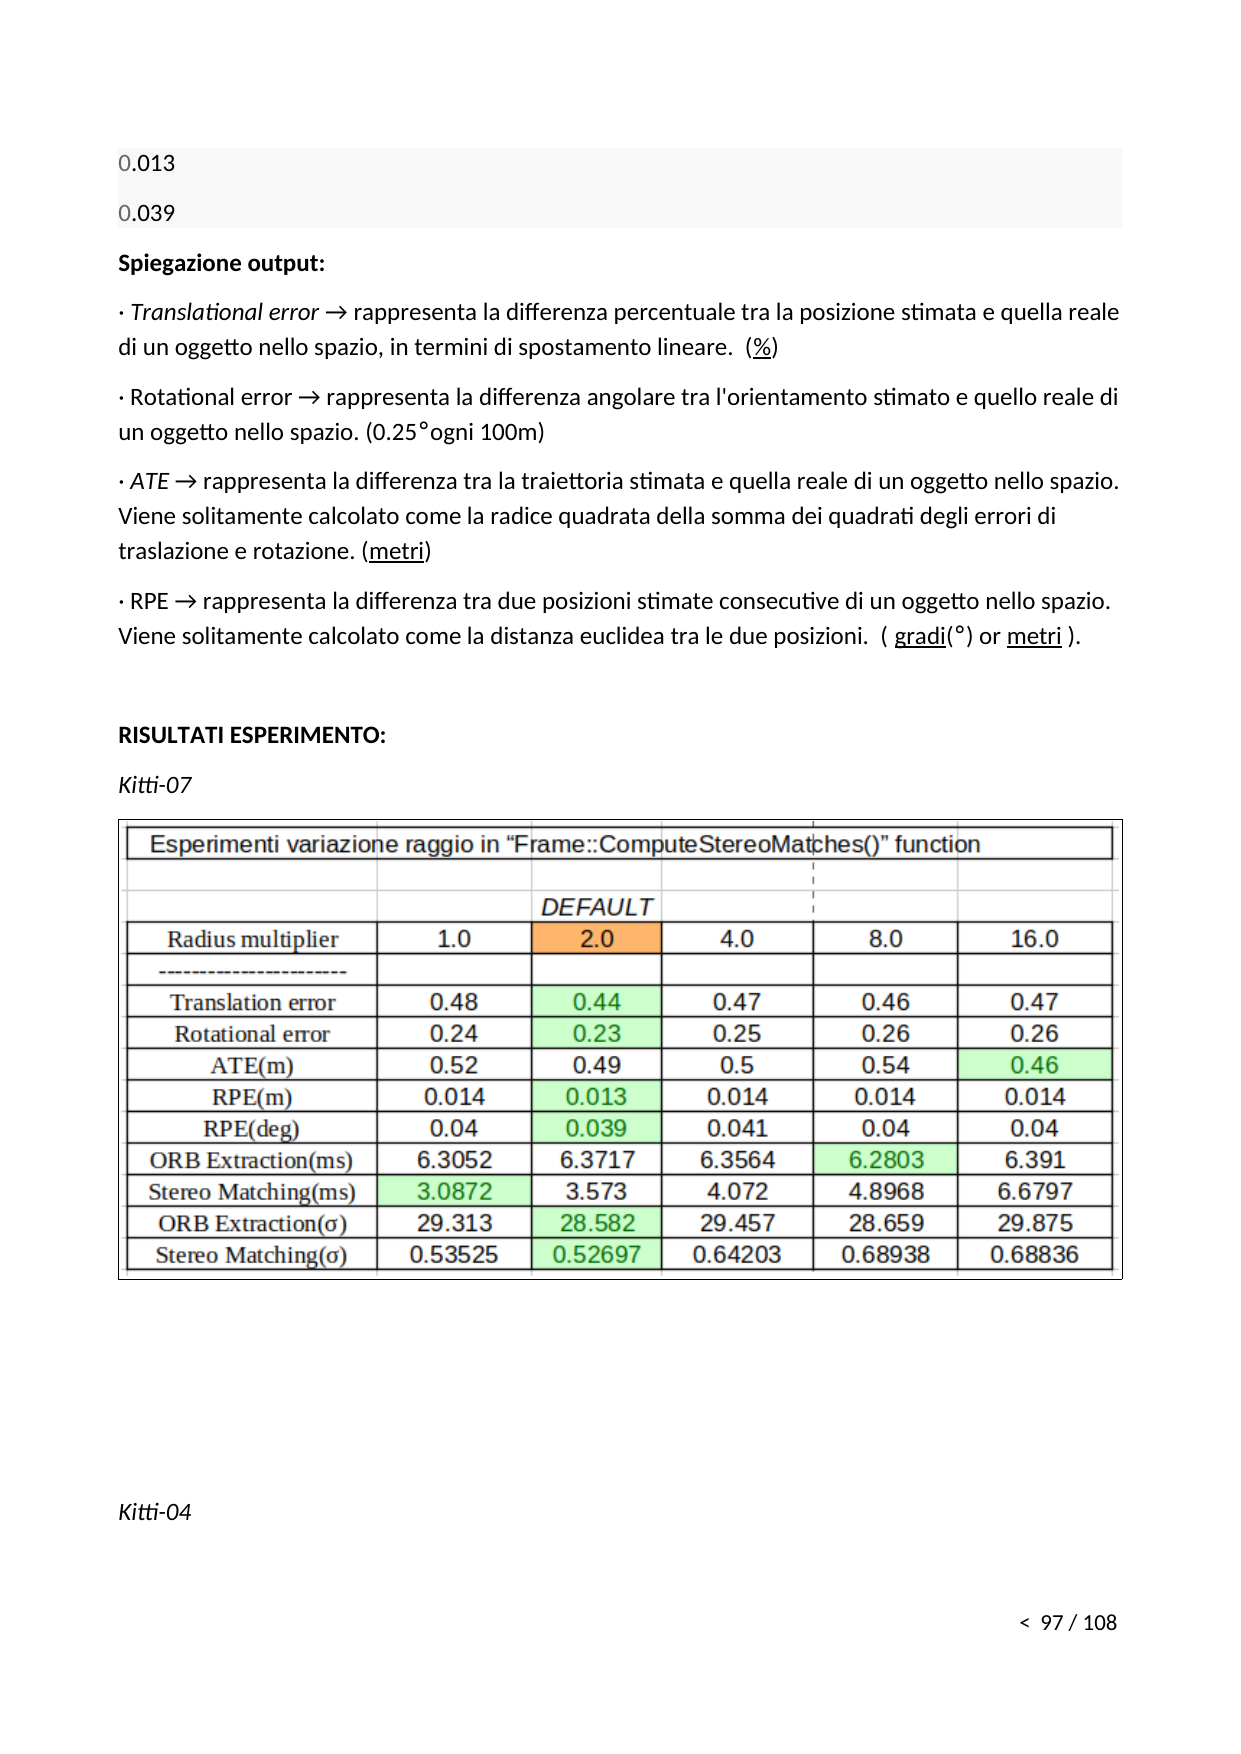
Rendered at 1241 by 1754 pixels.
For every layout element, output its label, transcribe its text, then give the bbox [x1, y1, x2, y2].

text · RPE → rappresenta la differenza tra due posizioni stimate consecutive di un oggetto nello spazio. Viene solitamente calcolato come la distanza euclidea tra le due posizioni. ( gradi(°) or metri ). [118, 585, 1122, 651]
text Kitti-04 [118, 1496, 1122, 1527]
text Spiegazione output: [118, 247, 1122, 277]
picture [121, 821, 1119, 1276]
text 0.039 [118, 197, 1122, 228]
text · ATE → rappresenta la differenza tra la traiettoria stimata e quella reale di un oggetto nello spazio. Viene solitamente calcolato come la radice quadrata della somma dei quadrati degli errori di traslazione e rotazione. (metri) [118, 466, 1122, 566]
text 0.013 [118, 148, 1122, 178]
text Kitti-07 [118, 769, 1122, 799]
text · Rotational error → rappresenta la differenza angolare tra l'orientamento stimato e quello reale di un oggetto nello spazio. (0.25°ogni 100m) [118, 381, 1122, 446]
text · Translational error → rappresenta la differenza percentuale tra la posizione stimata e quella reale di un oggetto nello spazio, in termini di spostamento lineare. (%) [118, 296, 1122, 362]
text RISULTATI ESPERIMENTO: [118, 719, 1122, 750]
